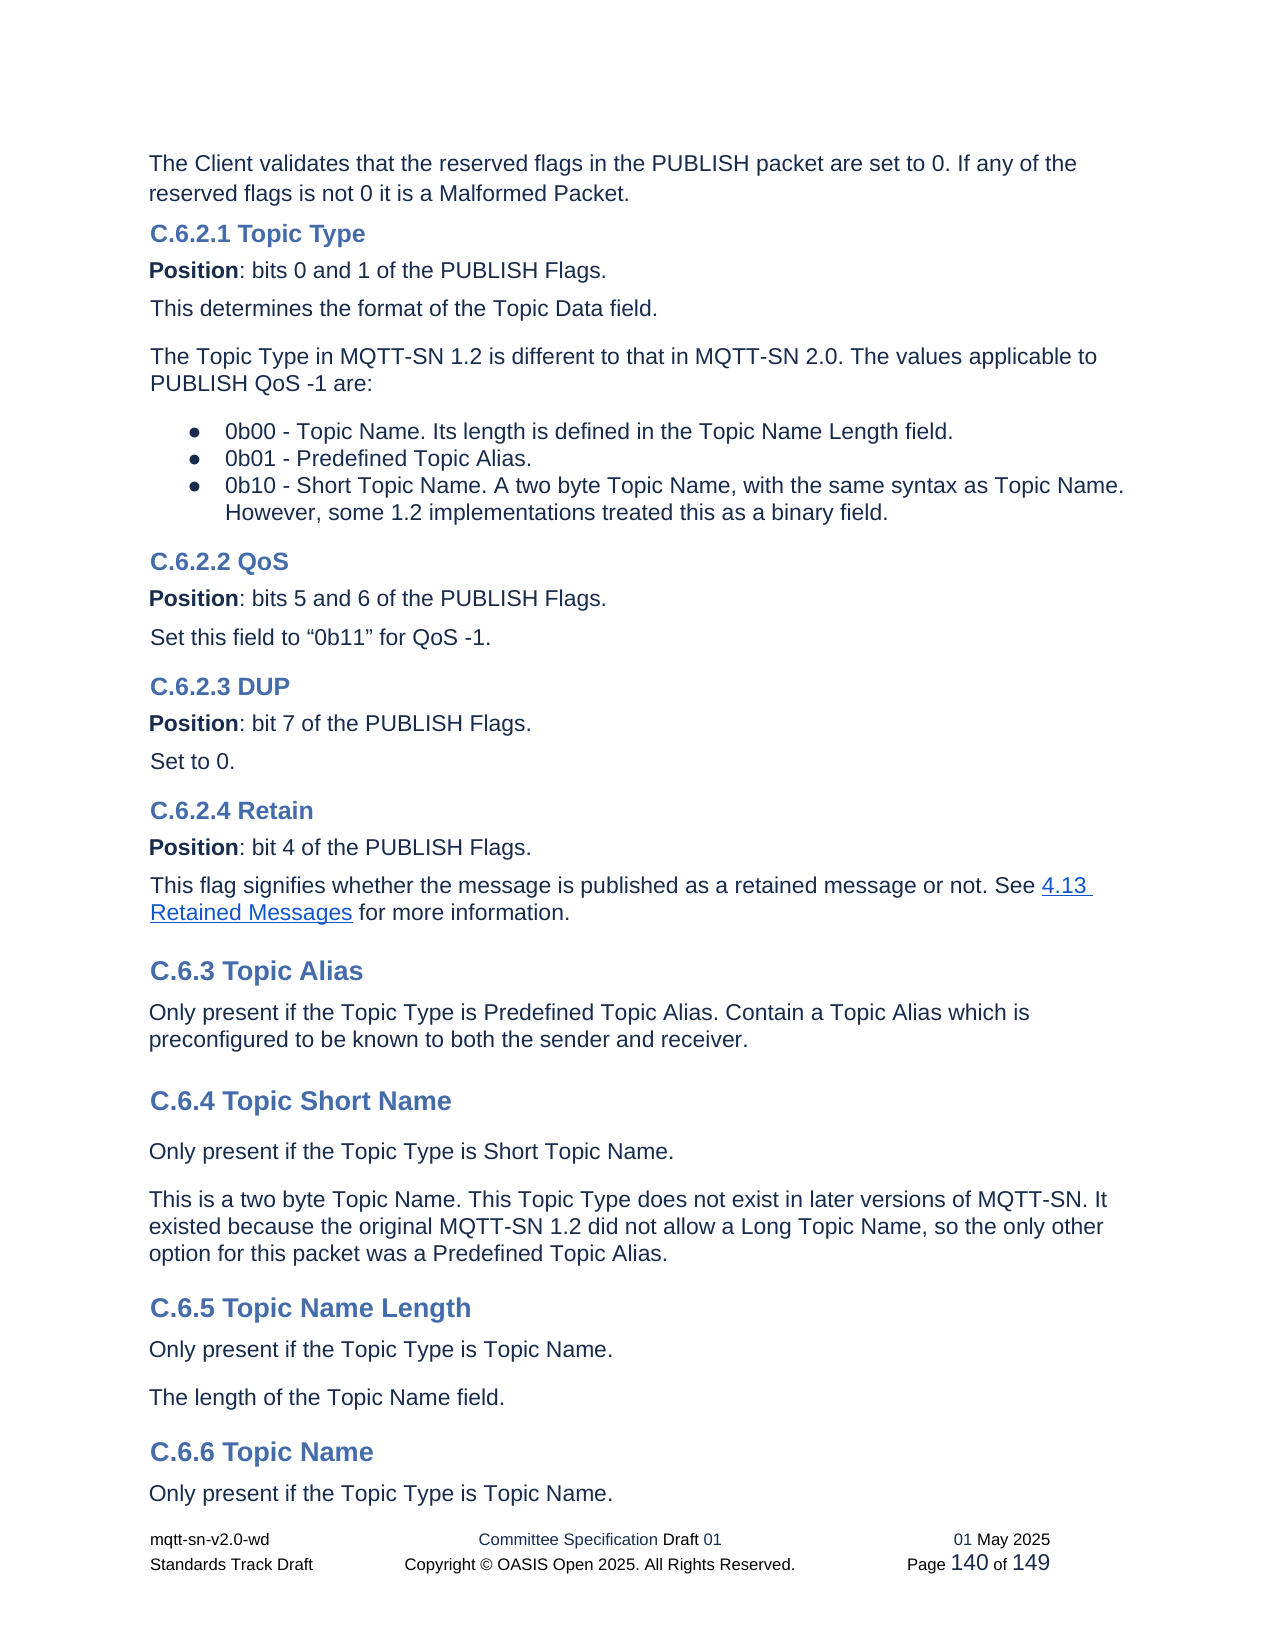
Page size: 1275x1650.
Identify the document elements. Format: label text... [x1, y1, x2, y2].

text Position: bits 5 and 6 of the PUBLISH Flags. [148, 585, 1124, 612]
subtitle C.6.4 Topic Short Name [150, 1085, 1124, 1116]
text Position: bits 0 and 1 of the PUBLISH Flags. [148, 257, 1124, 283]
subtitle C.6.5 Topic Name Length [150, 1292, 1124, 1323]
text Set to 0. [150, 748, 1124, 774]
text The Client validates that the reserved flags in the PUBLISH packet are set to 0. If any of the reserved flags is not 0 it is a Malformed Packet. [148, 150, 1124, 207]
text The Topic Type in MQTT-SN 1.2 is different to that in MQTT-SN 2.0. The values applicable to PUBLISH QoS -1 are: [150, 343, 1124, 397]
subtitle C.6.2.2 QoS [150, 547, 1124, 576]
text Position: bit 7 of the PUBLISH Flags. [148, 709, 1124, 736]
text Only present if the Topic Type is Short Topic Name. [148, 1138, 1124, 1164]
text Only present if the Topic Type is Topic Name. [148, 1479, 1124, 1506]
subtitle C.6.3 Topic Alias [150, 955, 1124, 986]
text Only present if the Topic Type is Predefined Topic Alias. Contain a Topic Alias which is preconfigured to be known to both the sender and receiver. [148, 999, 1124, 1052]
list 0b01 - Predefined Topic Alias. [187, 445, 1124, 472]
subtitle C.6.2.1 Topic Type [150, 219, 1124, 247]
text This flag signifies whether the message is published as a retained message or not. See 4.13 Retained Messages for more information. [150, 872, 1124, 925]
list 0b10 - Short Topic Name. A two byte Topic Name, with the same syntax as Topic Name. However, some 1.2 implementations treated this as a binary field. [187, 472, 1124, 526]
text This is a two byte Topic Name. This Topic Type does not exist in later versions of MQTT-SN. It existed because the original MQTT-SN 1.2 did not allow a Long Topic Name, so the only other option for this packet was a Predefined Topic Alias. [148, 1186, 1124, 1266]
text Set this field to “0b11” for QoS -1. [150, 624, 1124, 650]
text The length of the Topic Name field. [148, 1384, 1124, 1410]
subtitle C.6.6 Topic Name [150, 1436, 1124, 1467]
text This determines the format of the Topic Data field. [150, 295, 1124, 322]
text Position: bit 4 of the PUBLISH Flags. [148, 834, 1124, 860]
subtitle C.6.2.3 DUP [150, 672, 1124, 700]
text Only present if the Topic Type is Topic Name. [148, 1336, 1124, 1362]
list 0b00 - Topic Name. Its length is defined in the Topic Name Length field. [187, 418, 1124, 444]
subtitle C.6.2.4 Retain [150, 796, 1124, 825]
